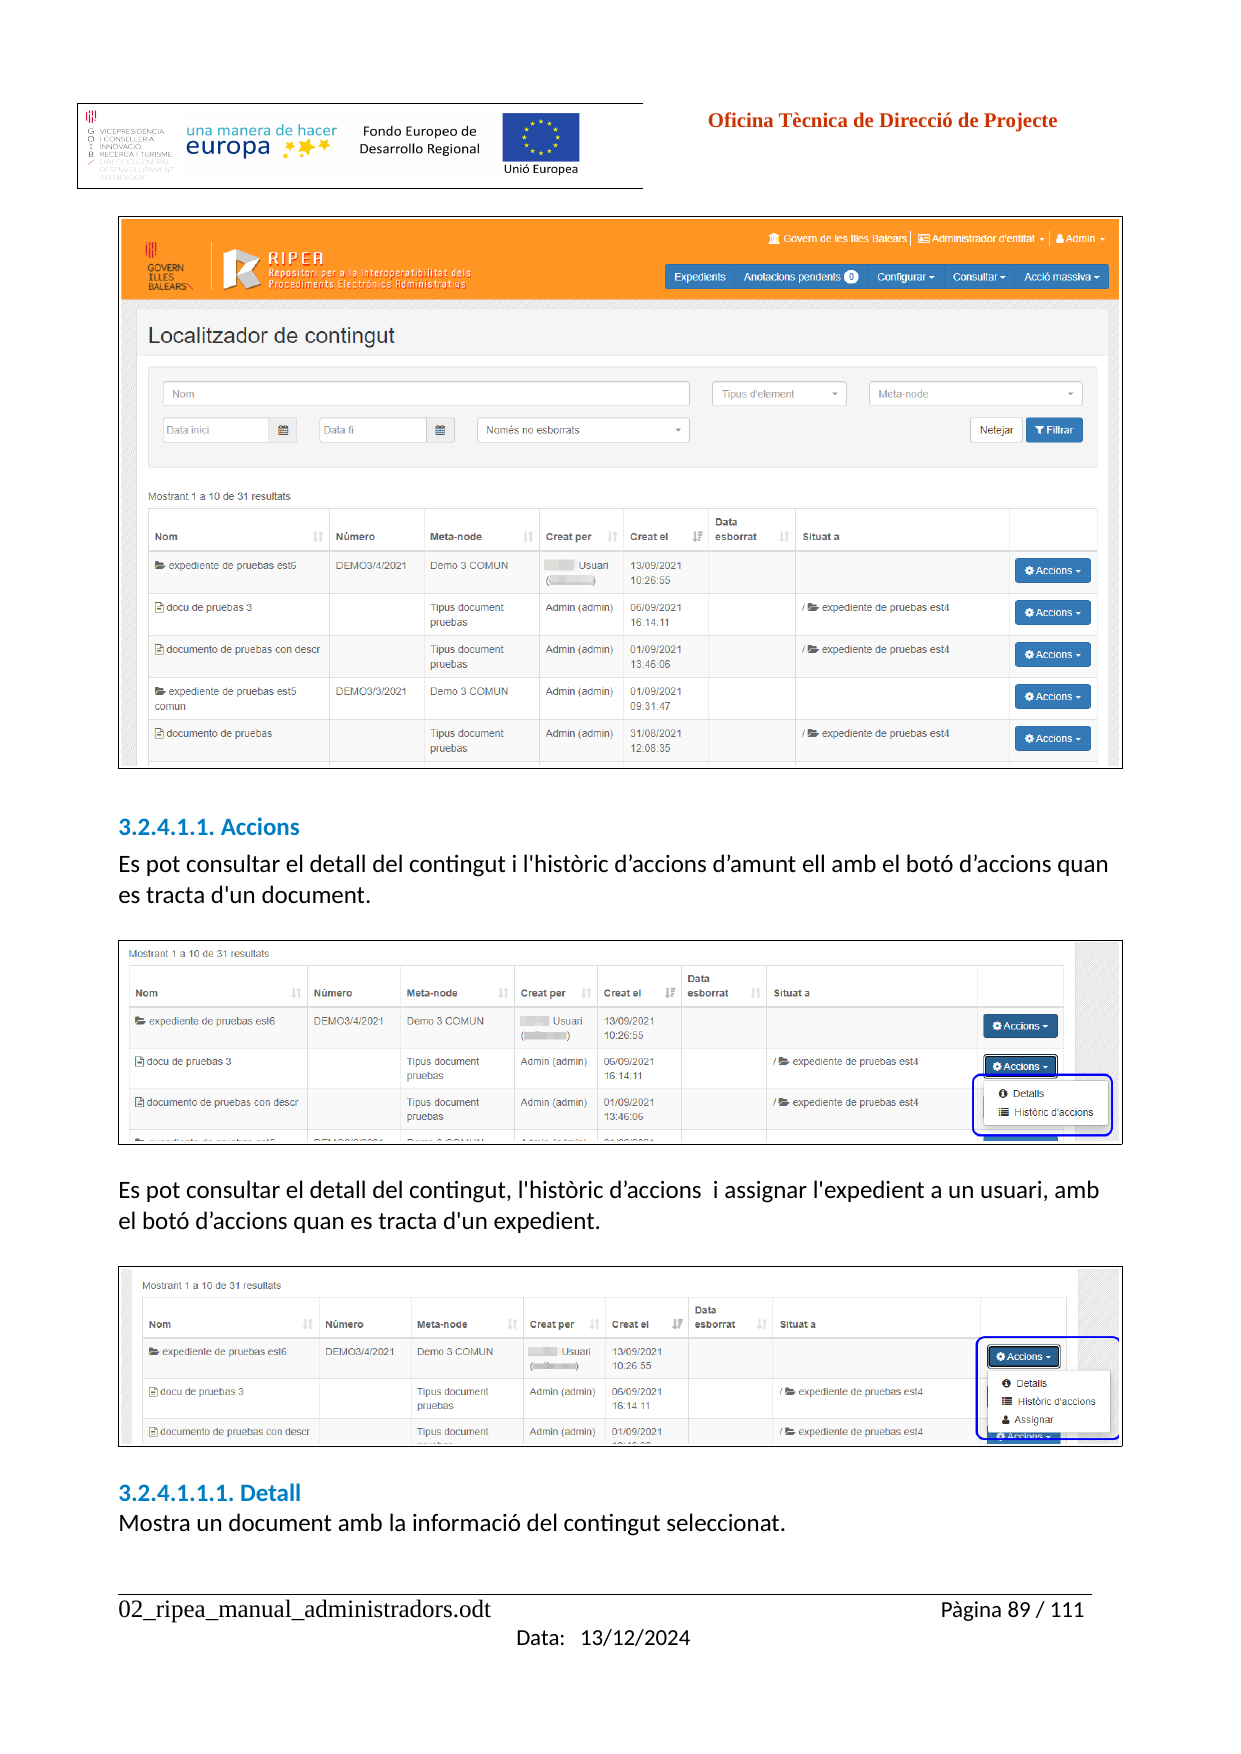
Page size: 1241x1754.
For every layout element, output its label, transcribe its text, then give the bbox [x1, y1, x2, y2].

text Mostra un document amb la informació del contingut seleccionat. [118, 1507, 1122, 1538]
picture [121, 219, 1119, 766]
text Es pot consultar el detall del contingut, l'històric d’accions i assignar l'expedient a un usuari, amb el botó d’accions quan es tracta d'un expedient. [118, 1174, 1122, 1236]
picture [121, 942, 1119, 1141]
text Es pot consultar el detall del contingut i l'històric d’accions d’amunt ell amb el botó d’accions quan es tracta d'un document. [118, 848, 1122, 909]
picture [82, 108, 178, 182]
subtitle 3.2.4.1.1.1. Detall [118, 1477, 1122, 1507]
subtitle 3.2.4.1.1. Accions [118, 811, 1122, 842]
picture [184, 108, 585, 182]
picture [121, 1269, 1119, 1444]
